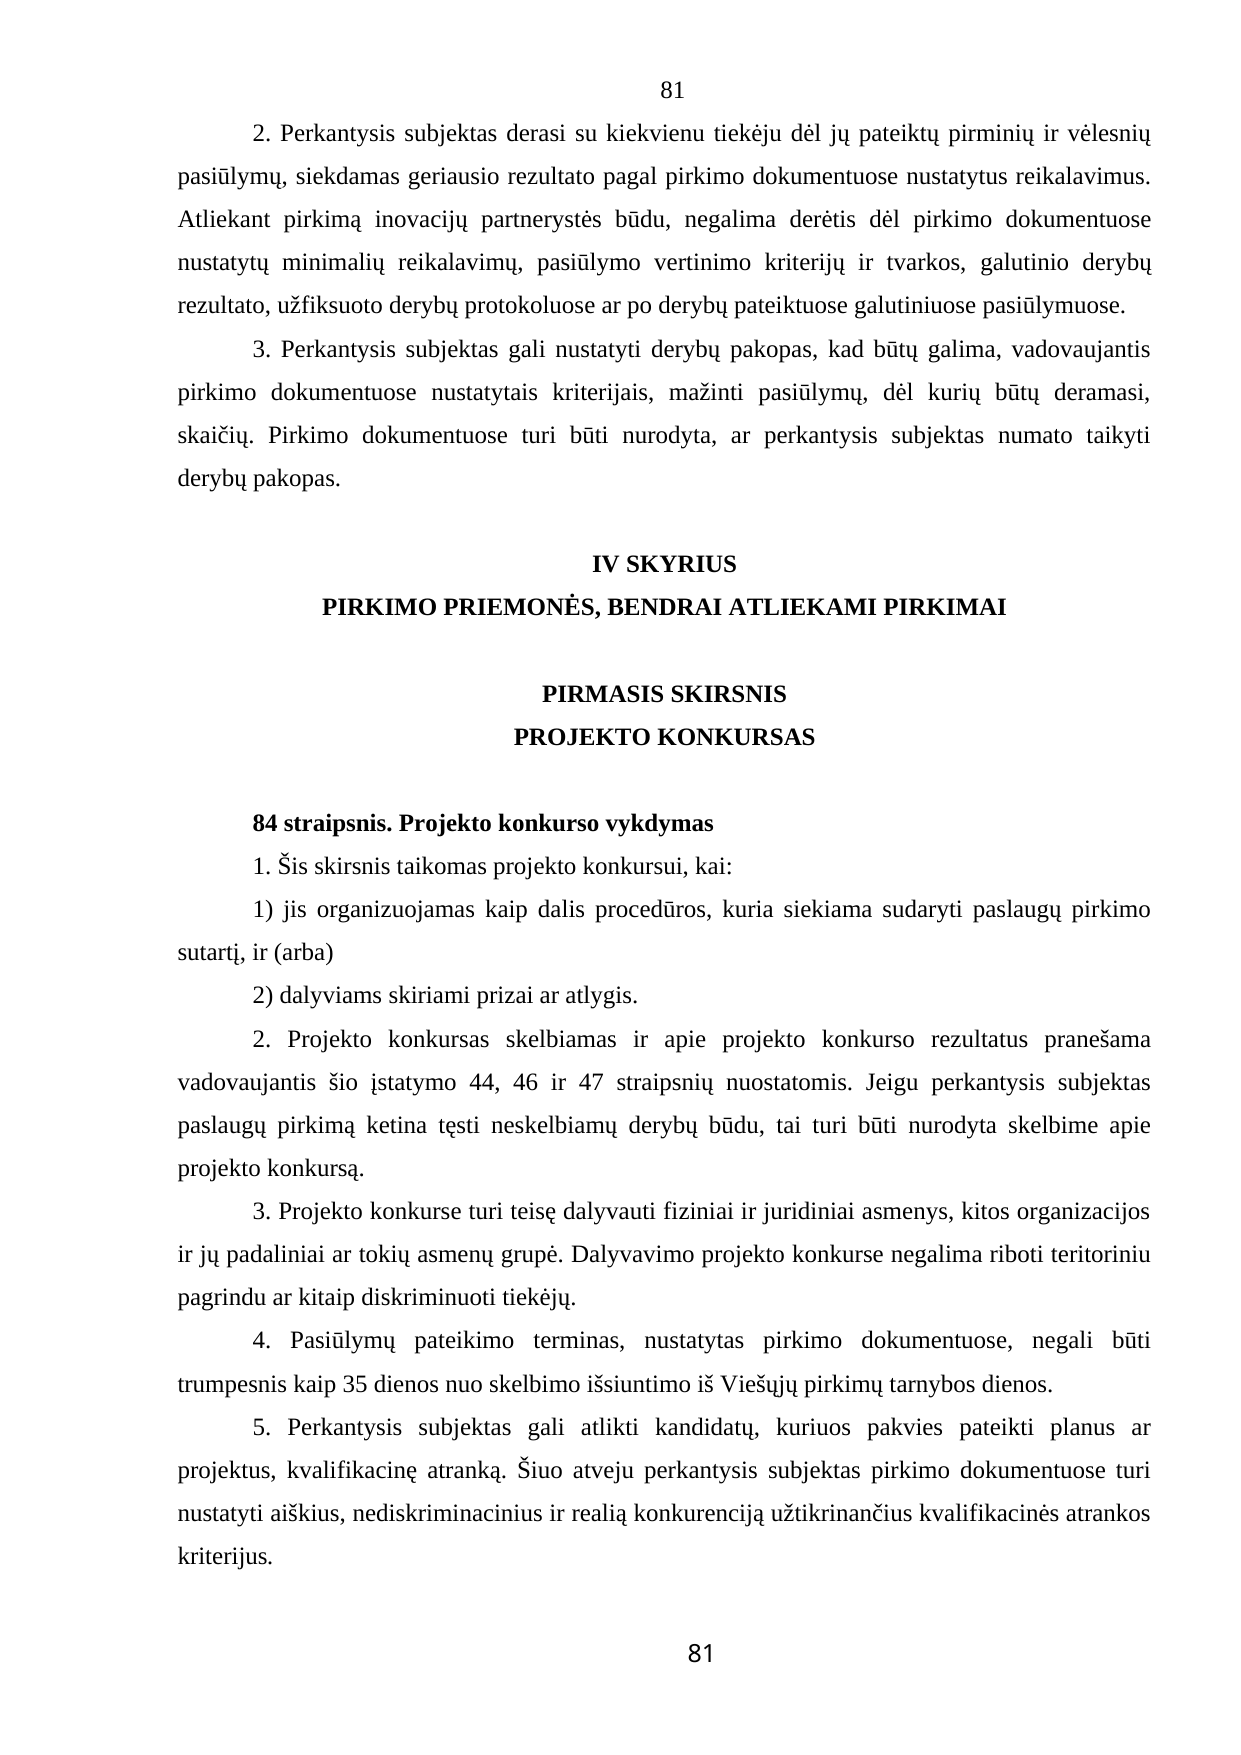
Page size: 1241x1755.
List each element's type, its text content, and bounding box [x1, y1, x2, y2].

text PROJEKTO KONKURSAS [177, 722, 1152, 751]
text 3. Perkantysis subjektas gali nustatyti derybų pakopas, kad būtų galima, vadovaujantis pirkimo dokumentuose nustatytais kriterijais, mažinti pasiūlymų, dėl kurių būtų deramasi, skaičių. Pirkimo dokumentuose turi būti nurodyta, ar perkantysis subjektas numato taikyti derybų pakopas. [177, 334, 1152, 492]
text 2) dalyviams skiriami prizai ar atlygis. [177, 981, 1152, 1009]
text 84 straipsnis. Projekto konkurso vykdymas [177, 808, 1152, 837]
text 4. Pasiūlymų pateikimo terminas, nustatytas pirkimo dokumentuose, negali būti trumpesnis kaip 35 dienos nuo skelbimo išsiuntimo iš Viešųjų pirkimų tarnybos dienos. [177, 1326, 1152, 1397]
text 2. Projekto konkursas skelbiamas ir apie projekto konkurso rezultatus pranešama vadovaujantis šio įstatymo 44, 46 ir 47 straipsnių nuostatomis. Jeigu perkantysis subjektas paslaugų pirkimą ketina tęsti neskelbiamų derybų būdu, tai turi būti nurodyta skelbime apie projekto konkursą. [177, 1024, 1152, 1182]
text 1) jis organizuojamas kaip dalis procedūros, kuria siekiama sudaryti paslaugų pirkimo sutartį, ir (arba) [177, 894, 1152, 966]
text PIRKIMO PRIEMONĖS, BENDRAI ATLIEKAMI PIRKIMAI [177, 592, 1152, 621]
text IV SKYRIUS [177, 549, 1152, 578]
text 3. Projekto konkurse turi teisę dalyvauti fiziniai ir juridiniai asmenys, kitos organizacijos ir jų padaliniai ar tokių asmenų grupė. Dalyvavimo projekto konkurse negalima riboti teritoriniu pagrindu ar kitaip diskriminuoti tiekėjų. [177, 1196, 1152, 1311]
text 1. Šis skirsnis taikomas projekto konkursui, kai: [177, 851, 1152, 880]
text PIRMASIS SKIRSNIS [177, 679, 1152, 707]
text 5. Perkantysis subjektas gali atlikti kandidatų, kuriuos pakvies pateikti planus ar projektus, kvalifikacinę atranką. Šiuo atveju perkantysis subjektas pirkimo dokumentuose turi nustatyti aiškius, nediskriminacinius ir realią konkurenciją užtikrinančius kvalifikacinės atrankos kriterijus. [177, 1412, 1152, 1570]
text 2. Perkantysis subjektas derasi su kiekvienu tiekėju dėl jų pateiktų pirminių ir vėlesnių pasiūlymų, siekdamas geriausio rezultato pagal pirkimo dokumentuose nustatytus reikalavimus. Atliekant pirkimą inovacijų partnerystės būdu, negalima derėtis dėl pirkimo dokumentuose nustatytų minimalių reikalavimų, pasiūlymo vertinimo kriterijų ir tvarkos, galutinio derybų rezultato, užfiksuoto derybų protokoluose ar po derybų pateiktuose galutiniuose pasiūlymuose. [177, 118, 1152, 319]
